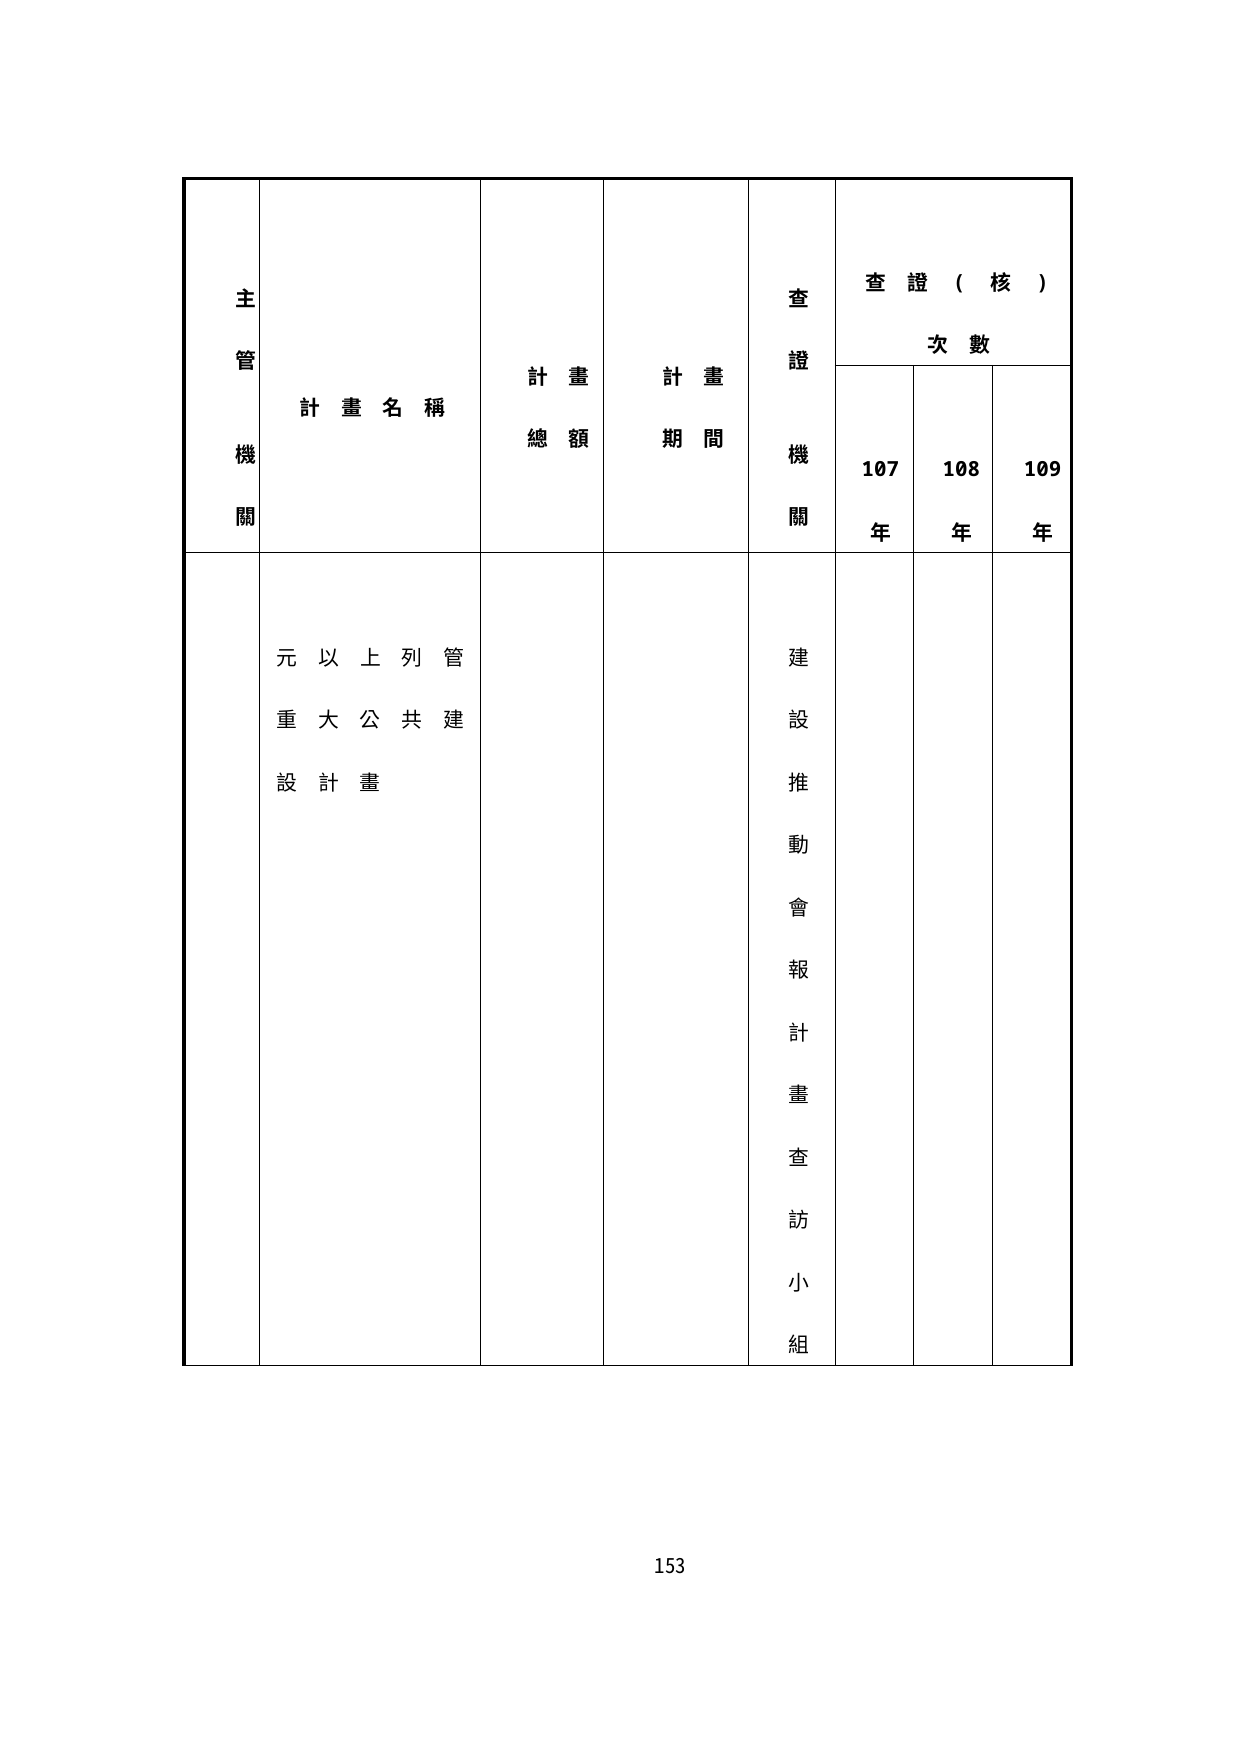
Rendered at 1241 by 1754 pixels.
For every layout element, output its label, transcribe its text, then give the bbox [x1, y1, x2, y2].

table_cell 108年 [914, 366, 992, 552]
table_cell [186, 553, 259, 1365]
table_header 計畫期間 [604, 180, 748, 552]
table_cell 建設推動會報計畫查訪小組 [749, 553, 835, 1365]
table_cell - [481, 553, 603, 1365]
table_header 查證 機關 [749, 180, 835, 552]
table_cell [836, 553, 913, 1365]
table_header 計畫總額 [481, 180, 603, 552]
table_header 計畫名稱 [260, 180, 480, 552]
table_cell 109年 [993, 366, 1070, 552]
table_cell 107年 [836, 366, 913, 552]
table_cell [914, 553, 992, 1365]
table_cell [993, 553, 1070, 1365]
table_cell 元以上列管重大公共建設計畫 [260, 553, 480, 1365]
table_cell - [604, 553, 748, 1365]
table_header 主管 機關 [186, 180, 259, 552]
table_header 查證(核)次數 [836, 180, 1070, 365]
